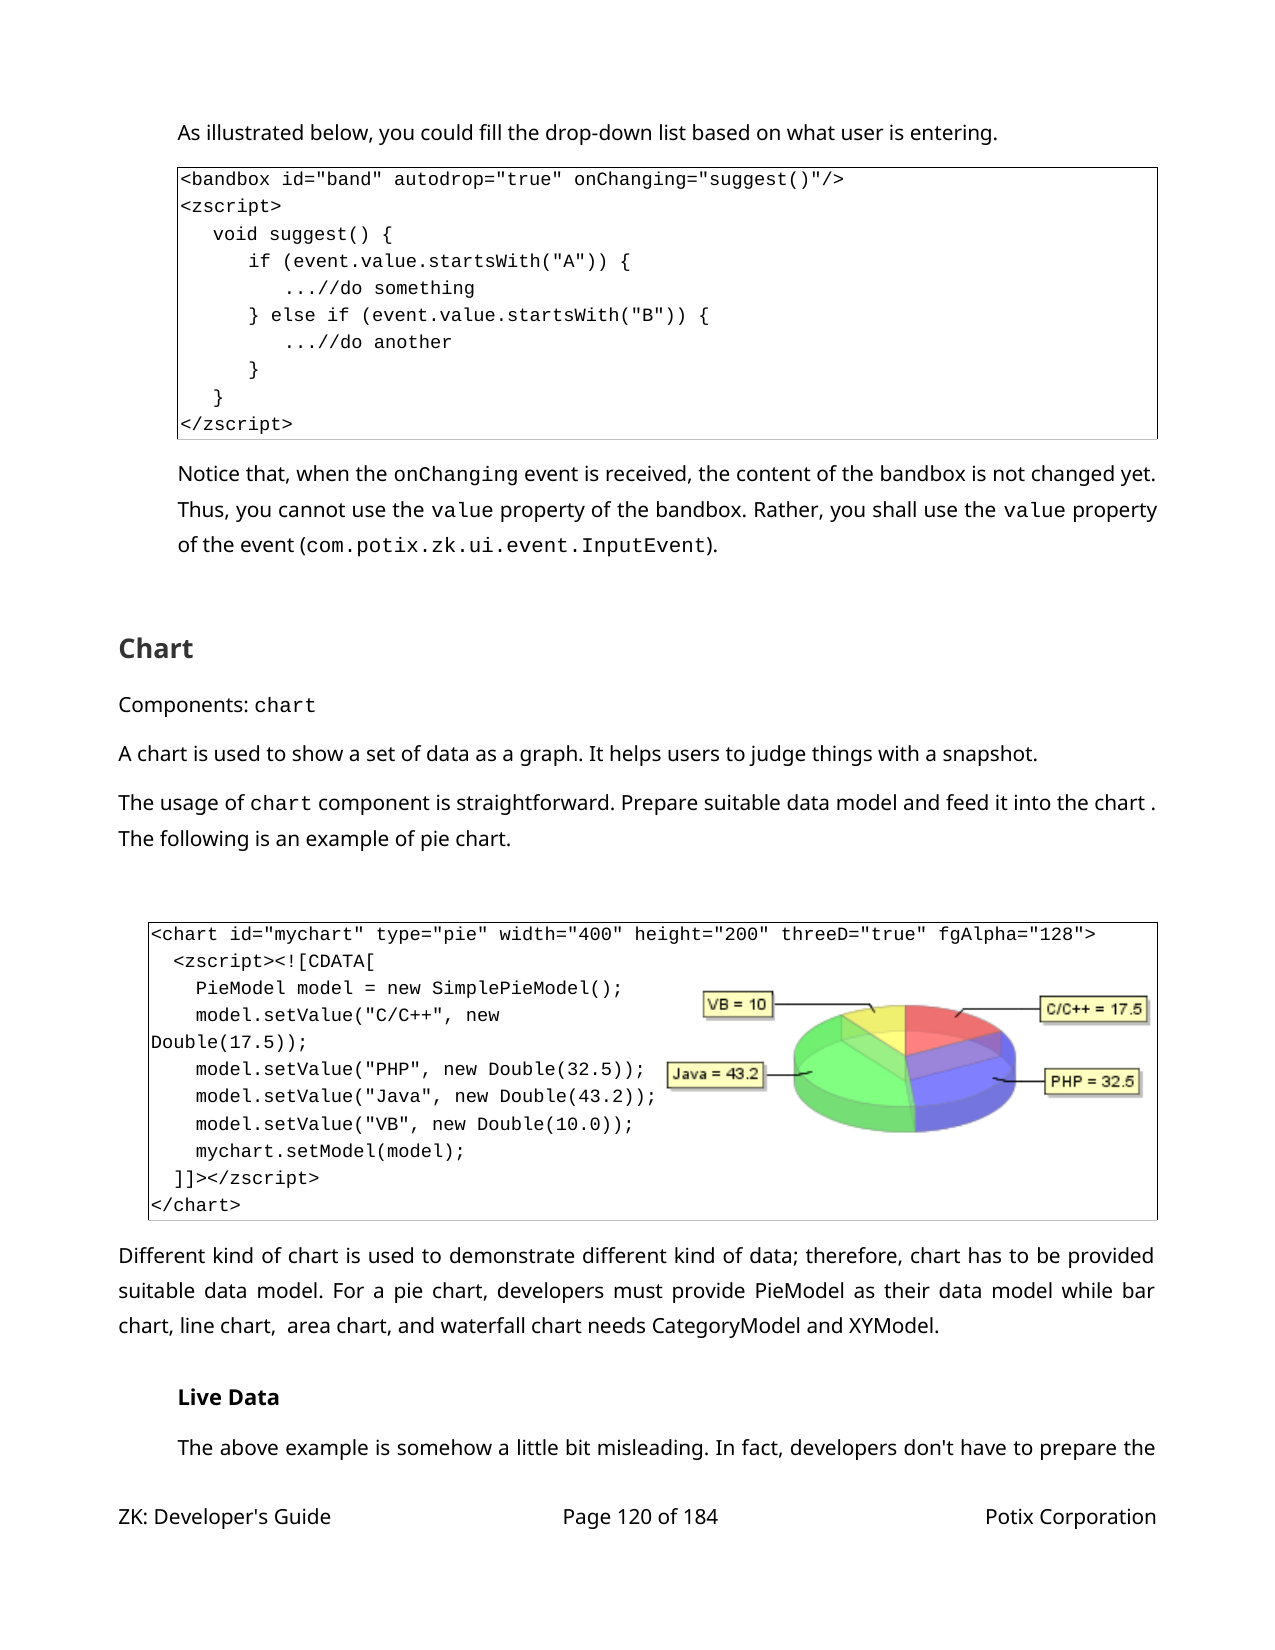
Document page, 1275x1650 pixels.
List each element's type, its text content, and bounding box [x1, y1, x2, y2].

text The usage of chart component is straightforward. Prepare suitable data model and feed it into the chart . The following is an example of pie chart. [118, 788, 1157, 852]
picture [664, 988, 1151, 1136]
text <zscript><![CDATA[ [149, 949, 1157, 973]
subtitle Live Data [177, 1382, 1157, 1412]
text <zscript> [178, 194, 1157, 218]
subtitle Chart [118, 630, 1157, 667]
text <bandbox id="band" autodrop="true" onChanging="suggest()"/> [178, 168, 1157, 191]
text As illustrated below, you could fill the drop-down list based on what user is entering. [177, 118, 1157, 146]
text ]]></zscript> [149, 1166, 1157, 1190]
text mychart.setModel(model); [149, 1138, 1157, 1163]
text } [178, 384, 1157, 409]
text ...//do something [178, 276, 1157, 300]
text </chart> [149, 1193, 1157, 1220]
text model.setValue("C/C++", new Double(17.5)); [149, 1003, 664, 1054]
text </zscript> [178, 412, 1157, 439]
text Components: chart [118, 690, 1157, 719]
text PieModel model = new SimplePieModel(); [149, 976, 1157, 1000]
text model.setValue("Java", new Double(43.2)); [149, 1084, 664, 1108]
text } [178, 357, 1157, 382]
text <chart id="mychart" type="pie" width="400" height="200" threeD="true" fgAlpha="128"> [149, 923, 1157, 946]
text model.setValue("PHP", new Double(32.5)); [149, 1057, 664, 1081]
text A chart is used to show a set of data as a graph. It helps users to judge things with a snapshot. [118, 739, 1157, 768]
text model.setValue("VB", new Double(10.0)); [149, 1111, 664, 1136]
text The above example is somehow a little bit misleading. In fact, developers don't have to prepare the [177, 1433, 1157, 1461]
text ...//do another [178, 330, 1157, 354]
text if (event.value.startsWith("A")) { [178, 248, 1157, 273]
text Different kind of chart is used to demonstrate different kind of data; therefore, chart has to be provided suitable data model. For a pie chart, developers must provide PieModel as their data model while bar chart, line chart, area chart, and waterfall chart needs CategoryModel and XYModel. [118, 1241, 1157, 1339]
text void suggest() { [178, 221, 1157, 246]
text } else if (event.value.startsWith("B")) { [178, 303, 1157, 327]
text Notice that, when the onChanging event is received, the content of the bandbox is not changed yet. Thus, you cannot use the value property of the bandbox. Rather, you shall use the value property of the event (com.potix.zk.ui.event.InputEvent). [177, 459, 1157, 559]
